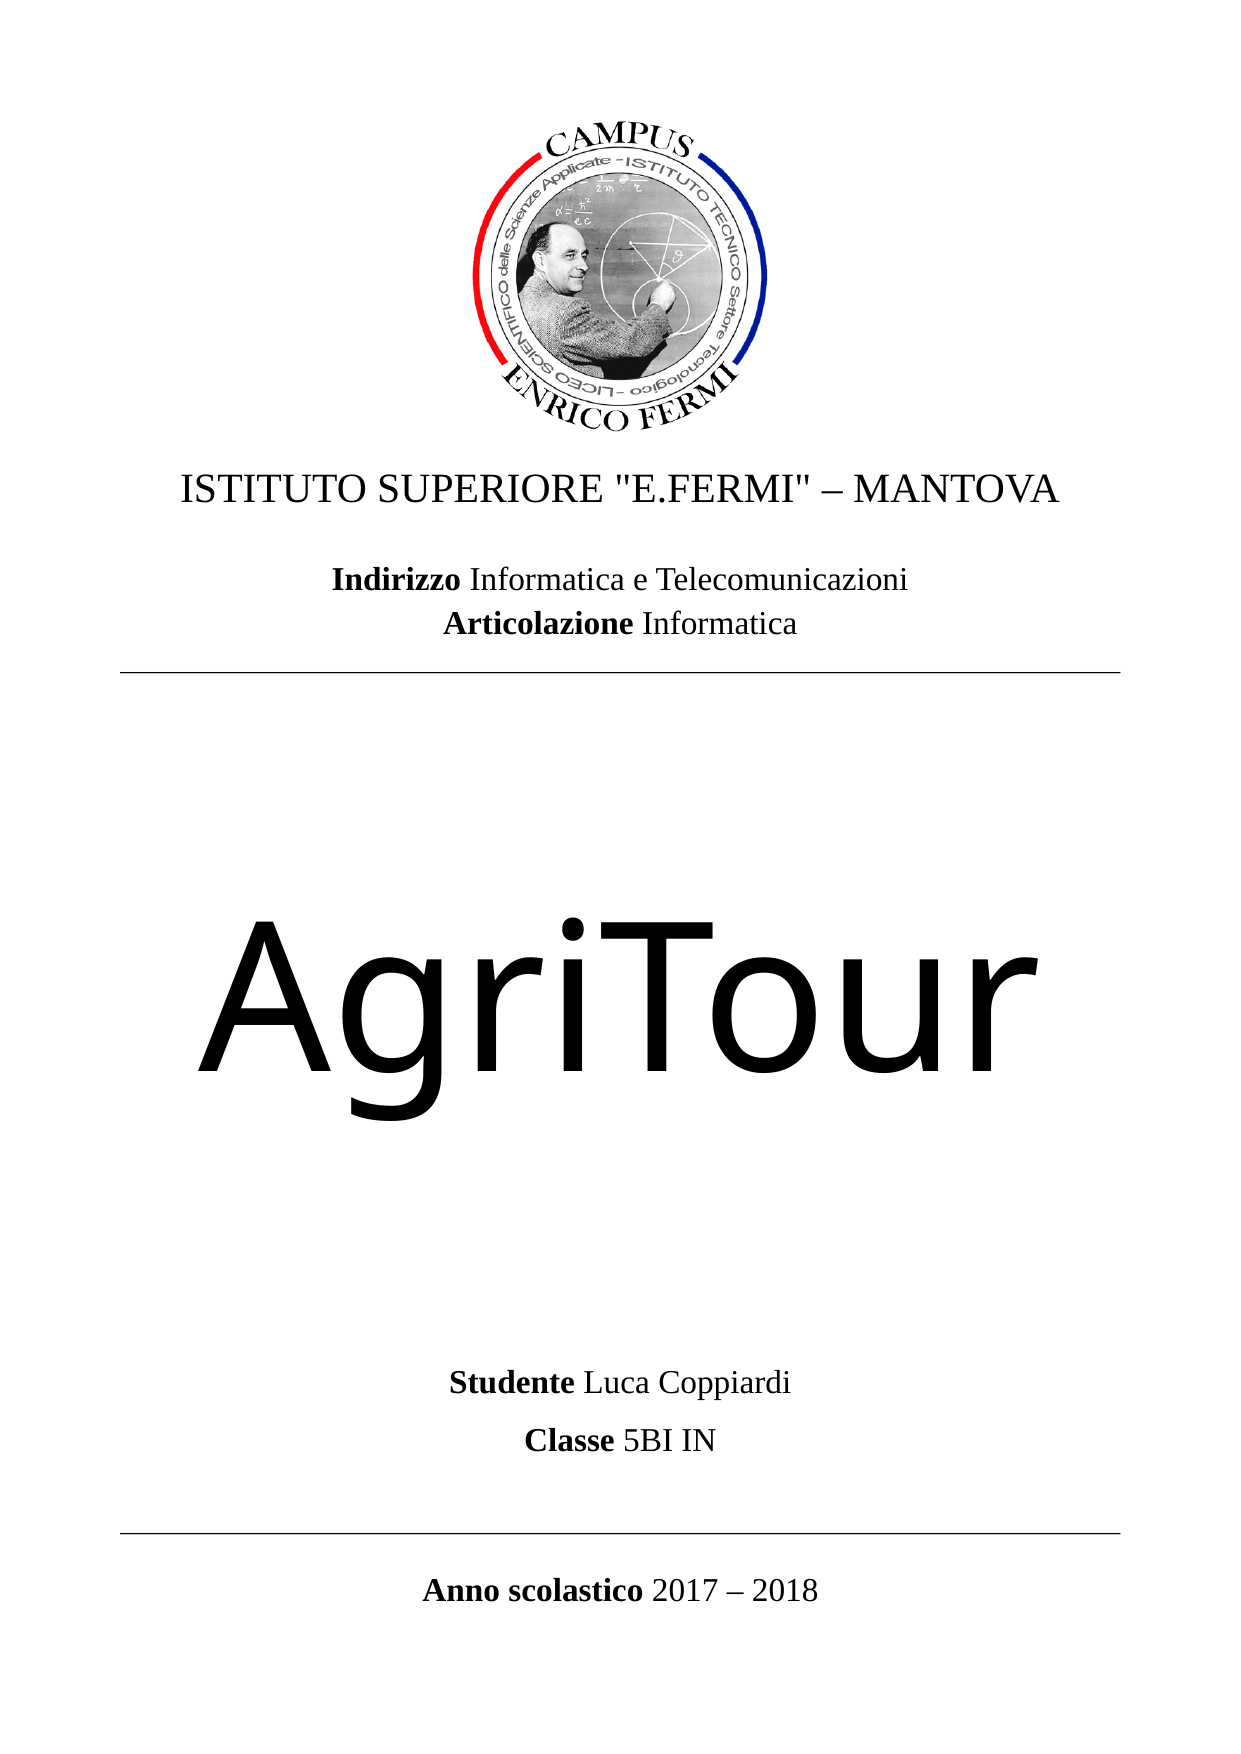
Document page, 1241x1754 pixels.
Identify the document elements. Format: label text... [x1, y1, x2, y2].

text AgriTour [118, 849, 1122, 1132]
text Indirizzo Informatica e Telecomunicazioni [118, 559, 1122, 598]
text ________________________________________________________________________________ [118, 647, 1122, 676]
text Anno scolastico 2017 – 2018 [118, 1570, 1122, 1608]
text Articolazione Informatica [118, 603, 1122, 642]
text Classe 5BI IN [118, 1420, 1122, 1458]
picture [356, 118, 884, 434]
text ________________________________________________________________________________ [118, 1508, 1122, 1537]
text ISTITUTO SUPERIORE "E.FERMI" – MANTOVA [118, 434, 1122, 511]
text Studente Luca Coppiardi [118, 1362, 1122, 1401]
